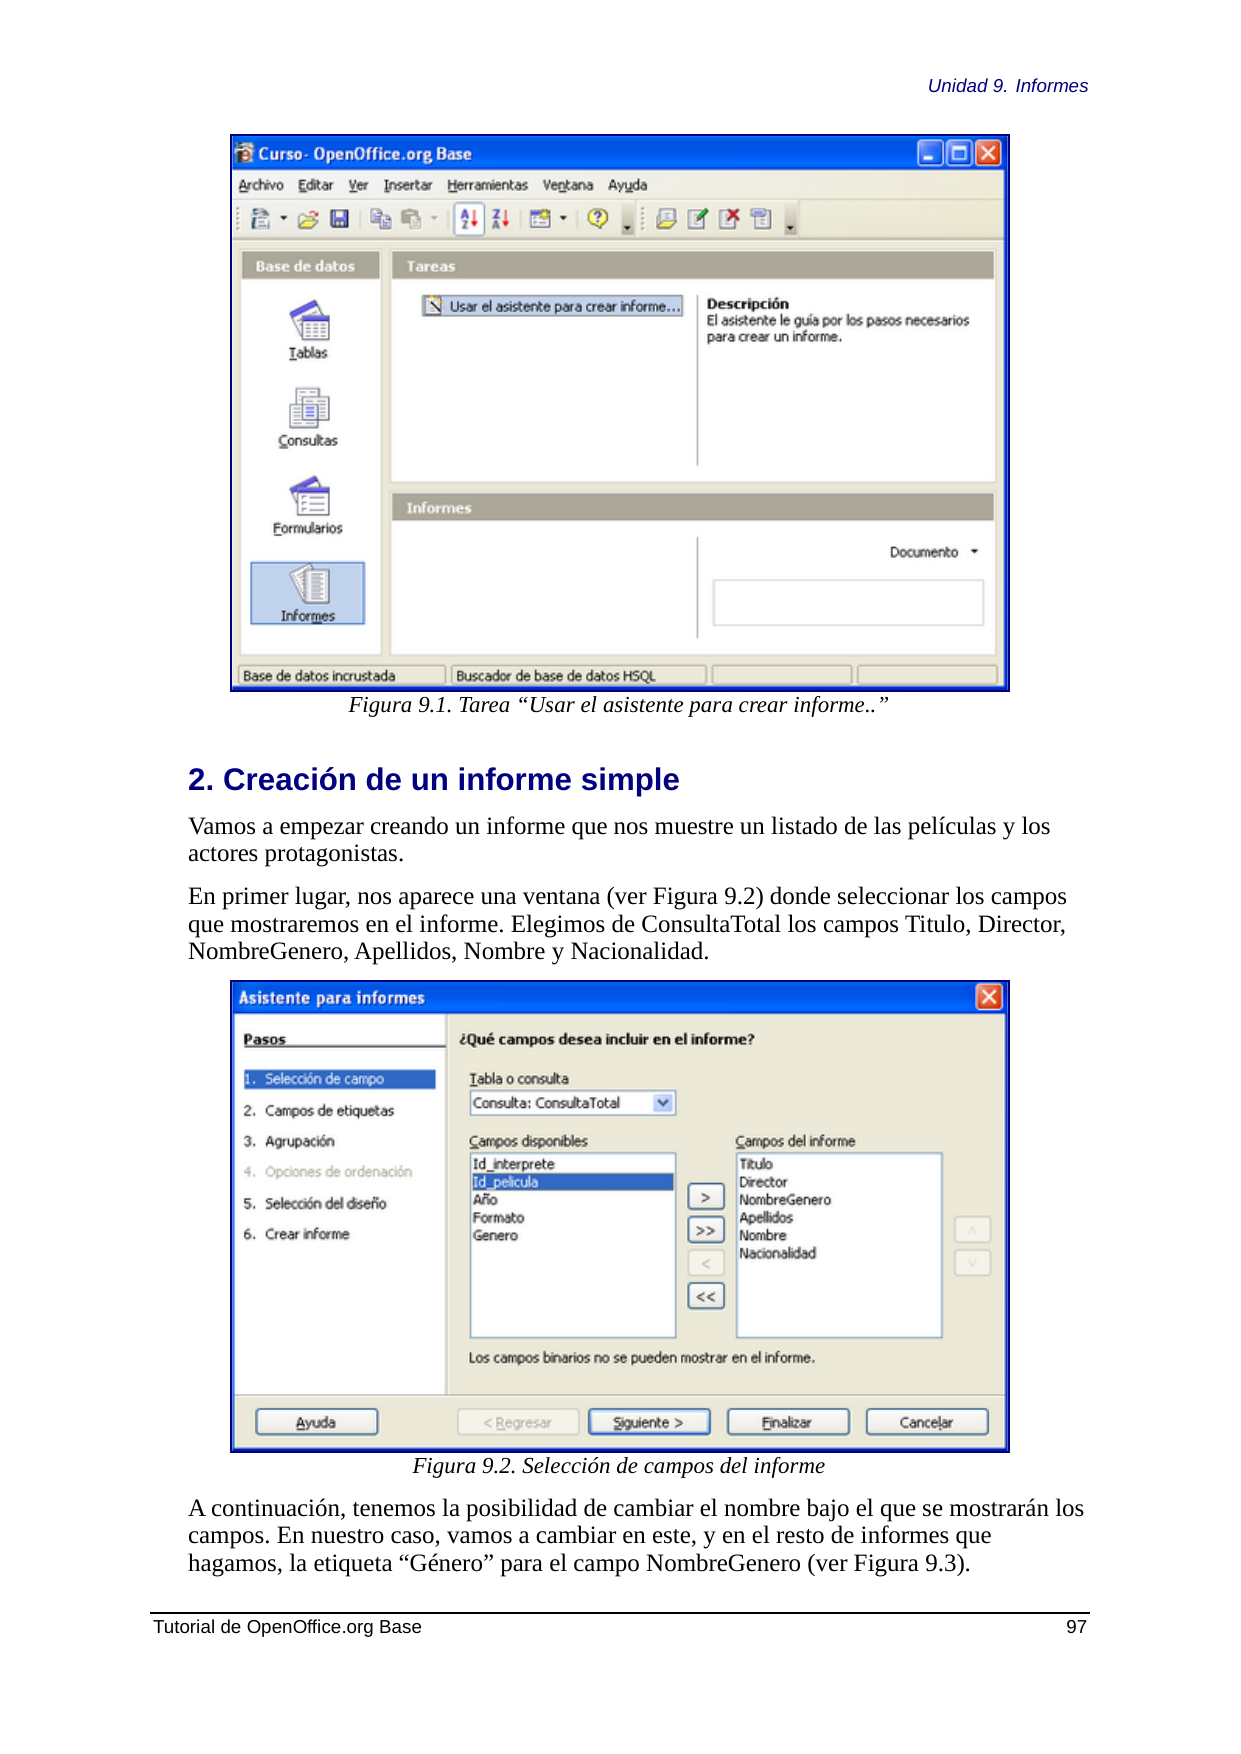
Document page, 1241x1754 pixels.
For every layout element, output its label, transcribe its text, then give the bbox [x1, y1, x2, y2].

text Figura 9.1. Tarea “Usar el asistente para crear informe..” [150, 690, 1090, 717]
picture [232, 982, 1008, 1451]
text En primer lugar, nos aparece una ventana (ver Figura 9.2) donde seleccionar los campos que mostraremos en el informe. Elegimos de ConsultaTotal los campos Titulo, Director, NombreGenero, Apellidos, Nombre y Nacionalidad. [188, 882, 1090, 965]
text Figura 9.2. Selección de campos del informe [150, 1451, 1090, 1479]
picture [232, 136, 1008, 690]
text A continuación, tenemos la posibilidad de cambiar el nombre bajo el que se mostrarán los campos. En nuestro caso, vamos a cambiar en este, y en el resto de informes que hagamos, la etiqueta “Género” para el campo NombreGenero (ver Figura 9.3). [188, 1494, 1090, 1577]
text Vamos a empezar creando un informe que nos muestre un listado de las películas y los actores protagonistas. [188, 812, 1090, 867]
subtitle Creación de un informe simple [188, 762, 1090, 797]
